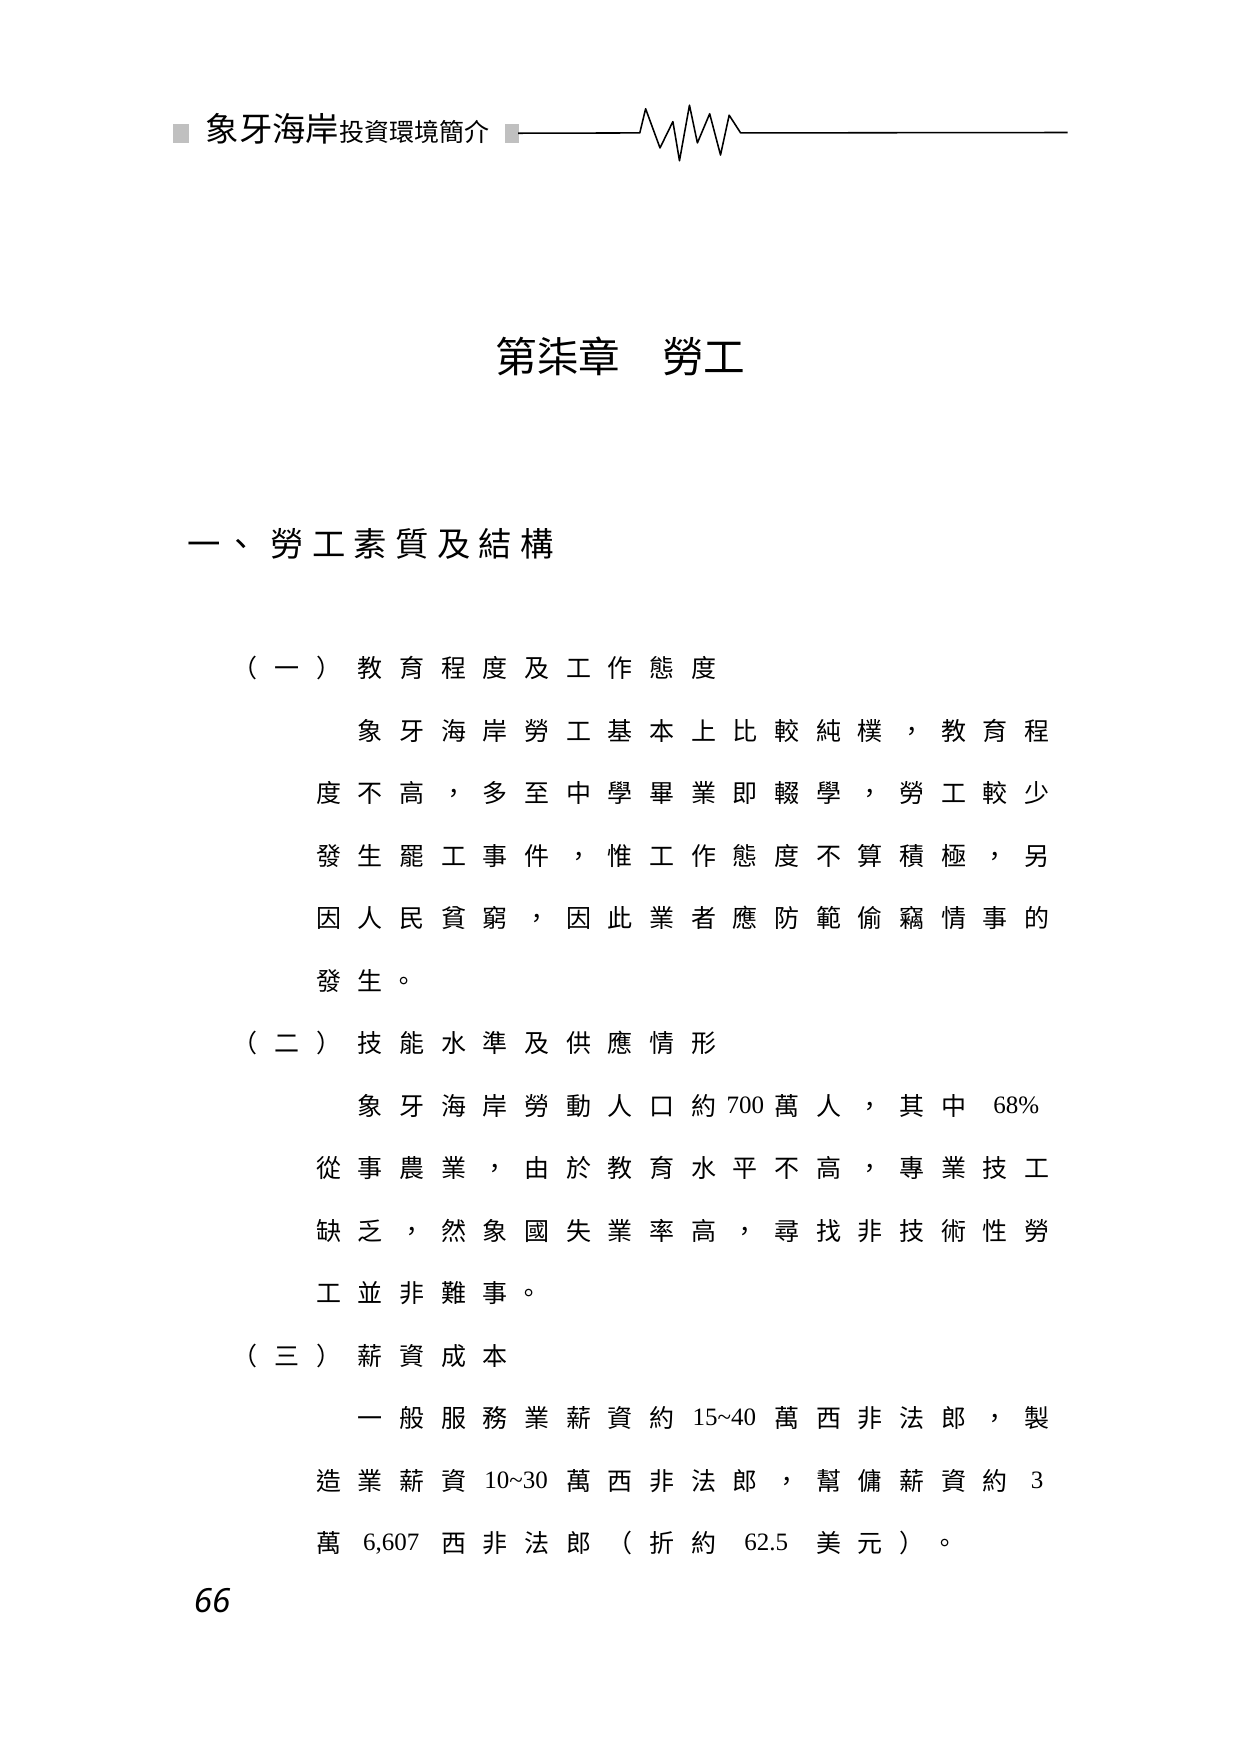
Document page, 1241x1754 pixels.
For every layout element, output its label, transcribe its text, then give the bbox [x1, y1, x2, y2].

text （一）教育程度及工作態度 [207, 625, 1058, 688]
text 象牙海岸勞動人口約700萬人，其中68%從事農業，由於教育水平不高，專業技工缺乏，然象國失業率高，尋找非技術性勞工並非難事。 [281, 1063, 1058, 1313]
text 一、勞工素質及結構 [183, 500, 1058, 563]
text 象牙海岸勞工基本上比較純樸，教育程度不高，多至中學畢業即輟學，勞工較少發生罷工事件，惟工作態度不算積極，另因人民貧窮，因此業者應防範偷竊情事的發生。 [281, 688, 1058, 1000]
text 一般服務業薪資約15~40萬西非法郎，製造業薪資10~30萬西非法郎，幫傭薪資約3萬6,607西非法郎（折約62.5美元）。 [281, 1375, 1058, 1563]
text （二）技能水準及供應情形 [207, 1000, 1058, 1063]
text （三）薪資成本 [207, 1313, 1058, 1375]
text 第柒章 勞工 [183, 313, 1058, 375]
